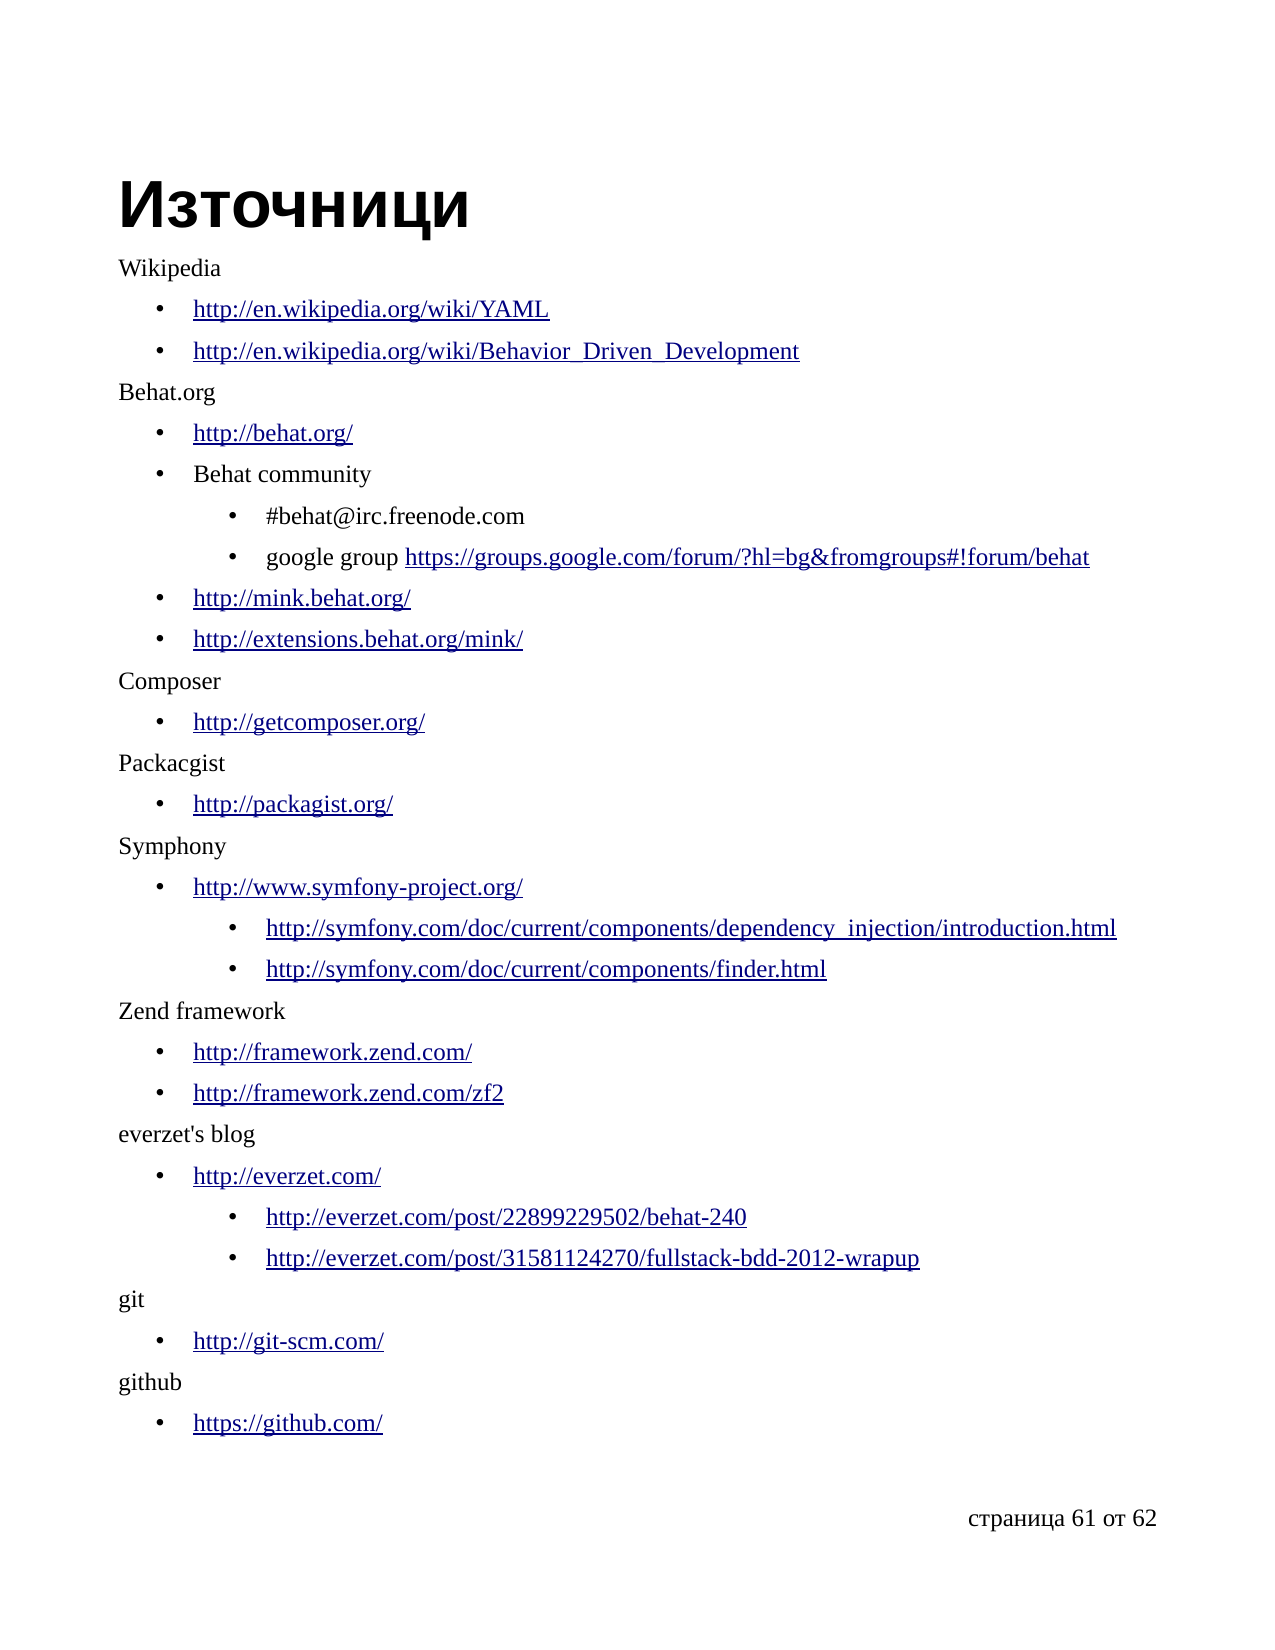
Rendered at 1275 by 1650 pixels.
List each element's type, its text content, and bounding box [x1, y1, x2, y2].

subtitle Източници [118, 164, 1157, 241]
text github [118, 1367, 1157, 1396]
text everzet's blog [118, 1119, 1157, 1148]
text Behat.org [118, 377, 1157, 406]
list http://git-scm.com/ [156, 1326, 1157, 1354]
list #behat@irc.freenode.com [228, 501, 1157, 529]
list Behat community [156, 459, 1157, 488]
list http://getcomposer.org/ [156, 707, 1157, 736]
list google group https://groups.google.com/forum/?hl=bg&fromgroups#!forum/behat [228, 542, 1157, 571]
list http://framework.zend.com/ [156, 1037, 1157, 1066]
list http://en.wikipedia.org/wiki/YAML [156, 294, 1157, 323]
list http://everzet.com/post/31581124270/fullstack-bdd-2012-wrapup [228, 1243, 1157, 1272]
list http://behat.org/ [156, 418, 1157, 447]
text Composer [118, 666, 1157, 694]
list http://packagist.org/ [156, 789, 1157, 818]
text Symphony [118, 831, 1157, 859]
list http://framework.zend.com/zf2 [156, 1078, 1157, 1107]
list https://github.com/ [156, 1408, 1157, 1437]
list http://extensions.behat.org/mink/ [156, 624, 1157, 653]
list http://mink.behat.org/ [156, 583, 1157, 612]
list http://symfony.com/doc/current/components/finder.html [228, 954, 1157, 983]
list http://en.wikipedia.org/wiki/Behavior_Driven_Development [156, 336, 1157, 364]
list git [118, 1284, 1157, 1313]
list http://everzet.com/post/22899229502/behat-240 [228, 1202, 1157, 1231]
text Wikipedia [118, 253, 1157, 282]
list http://symfony.com/doc/current/components/dependency_injection/introduction.html [228, 913, 1157, 942]
list http://everzet.com/ [156, 1161, 1157, 1189]
list http://www.symfony-project.org/ [156, 872, 1157, 901]
text Packacgist [118, 748, 1157, 777]
text Zend framework [118, 996, 1157, 1024]
